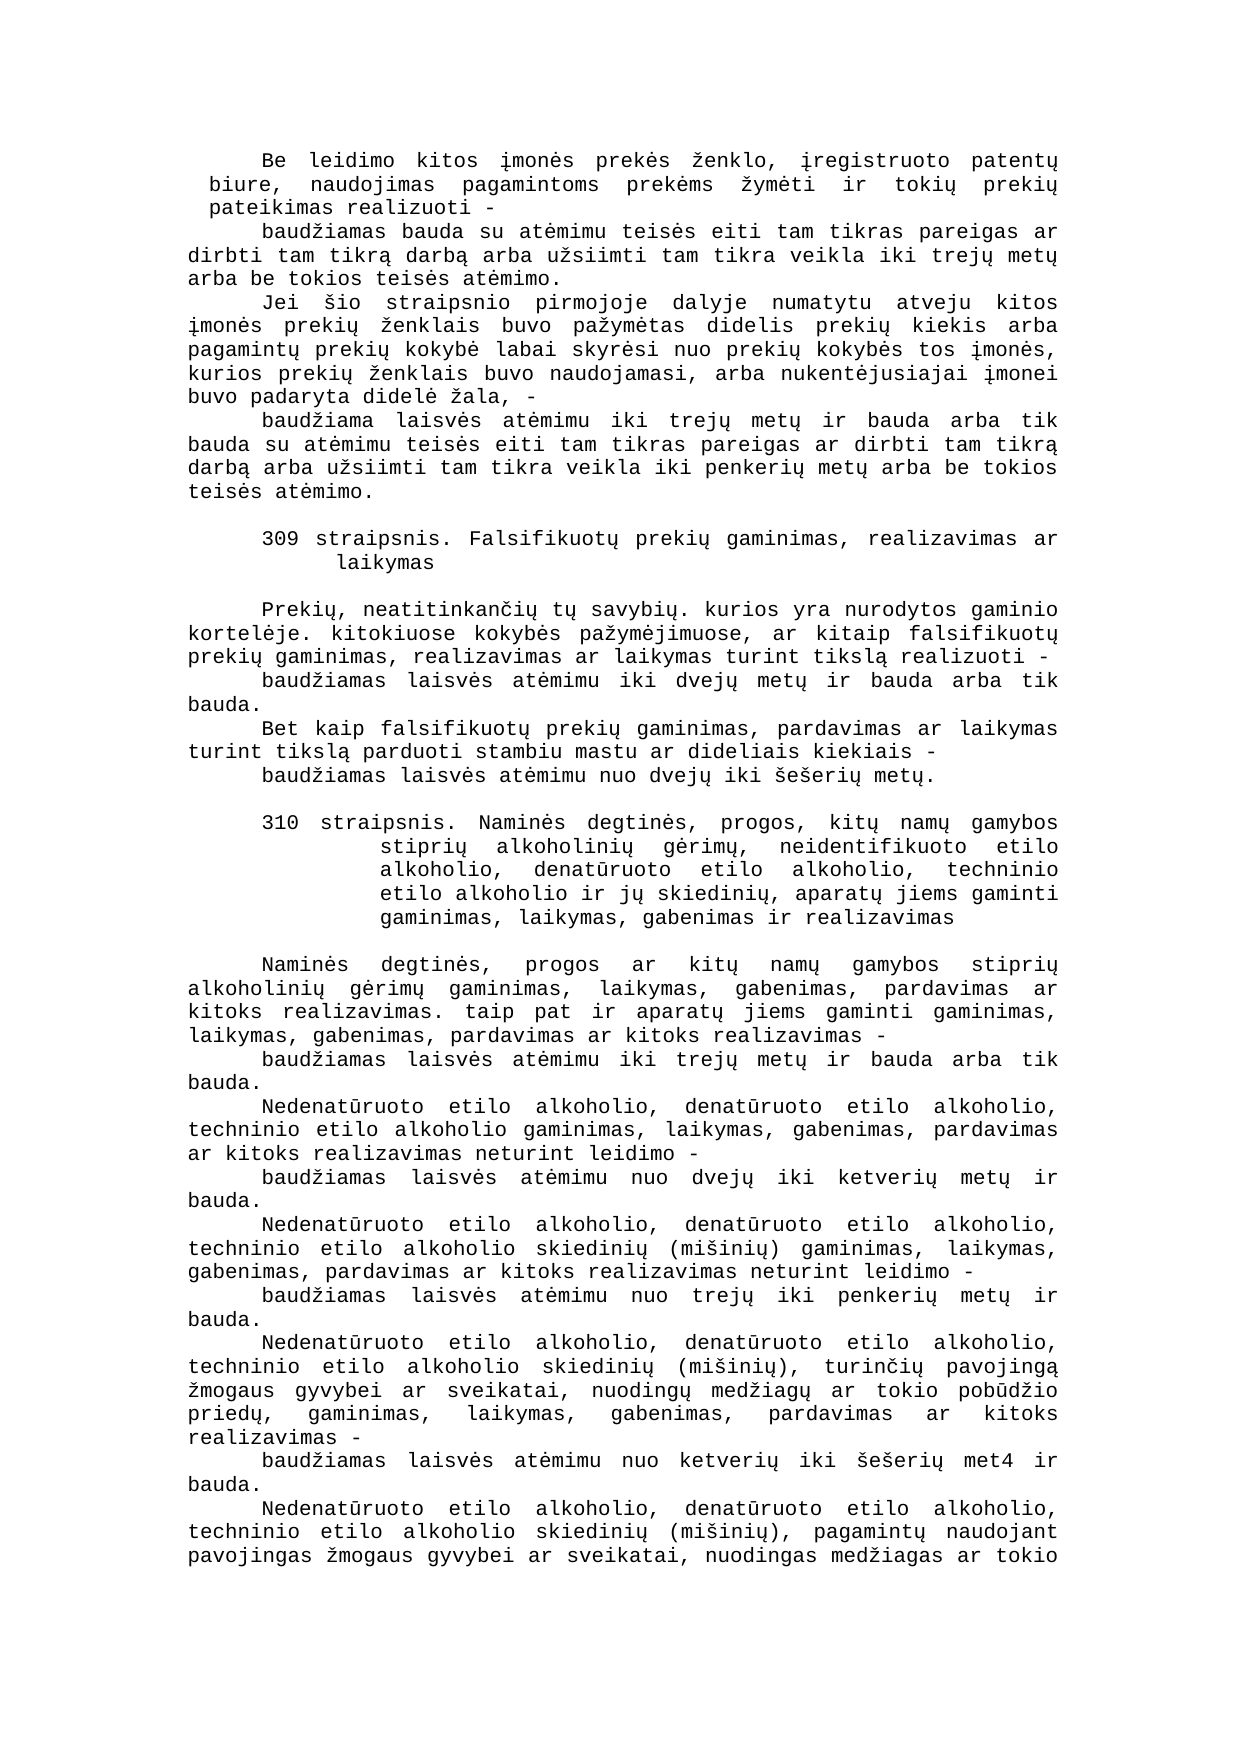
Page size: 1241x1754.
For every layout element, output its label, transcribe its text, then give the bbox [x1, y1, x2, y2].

text Nedenatūruoto etilo alkoholio, denatūruoto etilo alkoholio, techninio etilo alkoholio skiedinių (mišinių), turinčių pavojingą žmogaus gyvybei ar sveikatai, nuodingų medžiagų ar tokio pobūdžio priedų, gaminimas, laikymas, gabenimas, pardavimas ar kitoks realizavimas - [187, 1332, 1059, 1451]
text baudžiamas laisvės atėmimu nuo dvejų iki šešerių metų. [187, 765, 1059, 788]
text 310 straipsnis. Naminės degtinės, progos, kitų namų gamybos stiprių alkoholinių gėrimų, neidentifikuoto etilo alkoholio, denatūruoto etilo alkoholio, techninio etilo alkoholio ir jų skiedinių, aparatų jiems gaminti gaminimas, laikymas, gabenimas ir realizavimas [261, 812, 1059, 930]
text Bet kaip falsifikuotų prekių gaminimas, pardavimas ar laikymas turint tikslą parduoti stambiu mastu ar dideliais kiekiais - [187, 717, 1059, 765]
text Nedenatūruoto etilo alkoholio, denatūruoto etilo alkoholio, techninio etilo alkoholio skiedinių (mišinių), pagamintų naudojant pavojingas žmogaus gyvybei ar sveikatai, nuodingas medžiagas ar tokio [187, 1498, 1059, 1569]
text Nedenatūruoto etilo alkoholio, denatūruoto etilo alkoholio, techninio etilo alkoholio gaminimas, laikymas, gabenimas, pardavimas ar kitoks realizavimas neturint leidimo - [187, 1096, 1059, 1167]
text baudžiamas laisvės atėmimu nuo trejų iki penkerių metų ir bauda. [187, 1285, 1059, 1332]
text baudžiama laisvės atėmimu iki trejų metų ir bauda arba tik bauda su atėmimu teisės eiti tam tikras pareigas ar dirbti tam tikrą darbą arba užsiimti tam tikra veikla iki penkerių metų arba be tokios teisės atėmimo. [187, 410, 1059, 505]
text Prekių, neatitinkančių tų savybių. kurios yra nurodytos gaminio kortelėje. kitokiuose kokybės pažymėjimuose, ar kitaip falsifikuotų prekių gaminimas, realizavimas ar laikymas turint tikslą realizuoti - [187, 599, 1059, 670]
text Nedenatūruoto etilo alkoholio, denatūruoto etilo alkoholio, techninio etilo alkoholio skiedinių (mišinių) gaminimas, laikymas, gabenimas, pardavimas ar kitoks realizavimas neturint leidimo - [187, 1214, 1059, 1285]
text baudžiamas bauda su atėmimu teisės eiti tam tikras pareigas ar dirbti tam tikrą darbą arba užsiimti tam tikra veikla iki trejų metų arba be tokios teisės atėmimo. [187, 221, 1059, 292]
text Naminės degtinės, progos ar kitų namų gamybos stiprių alkoholinių gėrimų gaminimas, laikymas, gabenimas, pardavimas ar kitoks realizavimas. taip pat ir aparatų jiems gaminti gaminimas, laikymas, gabenimas, pardavimas ar kitoks realizavimas - [187, 954, 1059, 1048]
text 309 straipsnis. Falsifikuotų prekių gaminimas, realizavimas ar laikymas [261, 528, 1059, 576]
text baudžiamas laisvės atėmimu nuo ketverių iki šešerių met4 ir bauda. [187, 1451, 1059, 1498]
text Be leidimo kitos įmonės prekės ženklo, įregistruoto patentų biure, naudojimas pagamintoms prekėms žymėti ir tokių prekių pateikimas realizuoti - [208, 150, 1059, 221]
text Jei šio straipsnio pirmojoje dalyje numatytu atveju kitos įmonės prekių ženklais buvo pažymėtas didelis prekių kiekis arba pagamintų prekių kokybė labai skyrėsi nuo prekių kokybės tos įmonės, kurios prekių ženklais buvo naudojamasi, arba nukentėjusiajai įmonei buvo padaryta didelė žala, - [187, 292, 1059, 410]
text baudžiamas laisvės atėmimu iki dvejų metų ir bauda arba tik bauda. [187, 670, 1059, 717]
text baudžiamas laisvės atėmimu nuo dvejų iki ketverių metų ir bauda. [187, 1167, 1059, 1214]
text baudžiamas laisvės atėmimu iki trejų metų ir bauda arba tik bauda. [187, 1048, 1059, 1096]
